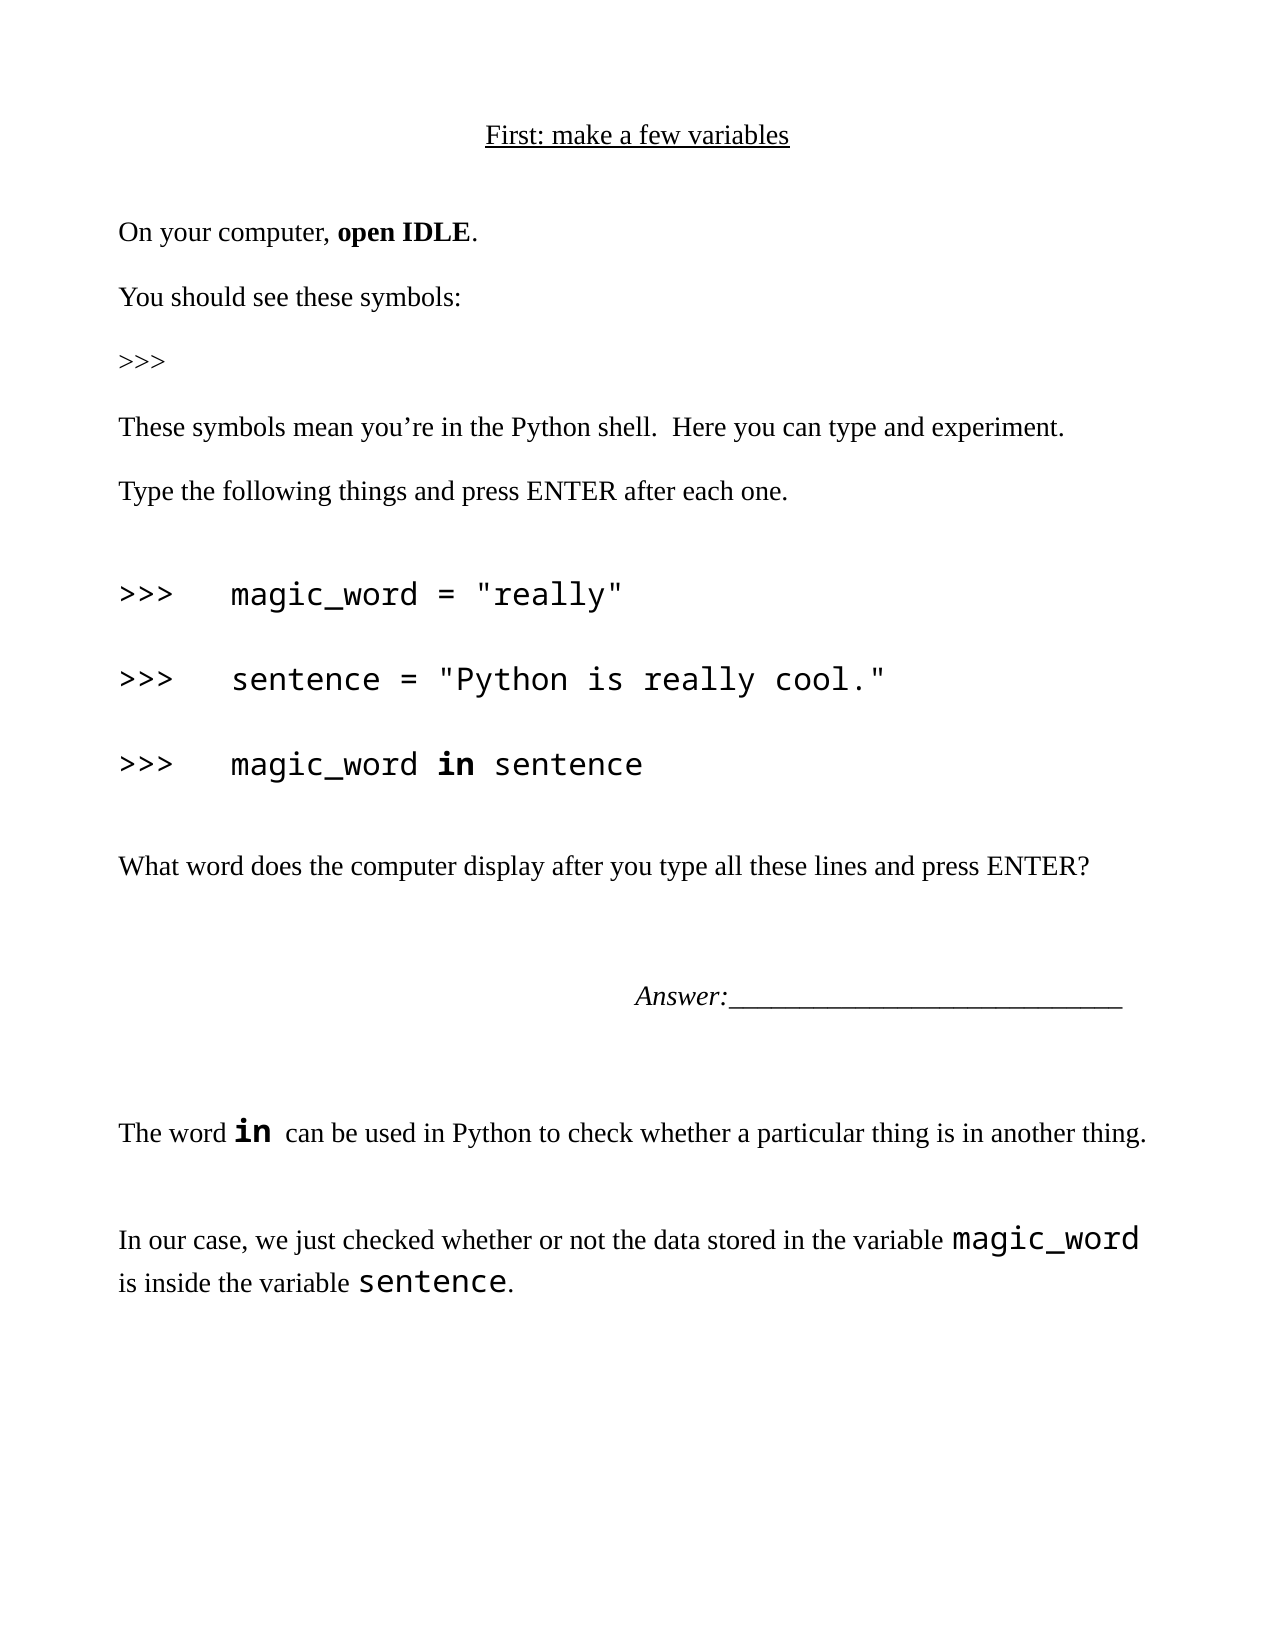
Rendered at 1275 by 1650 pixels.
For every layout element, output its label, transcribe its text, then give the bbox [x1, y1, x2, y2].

text You should see these symbols: [118, 280, 1157, 312]
text Answer:____________________________ [118, 979, 1157, 1011]
text In our case, we just checked whether or not the data stored in the variable magic_word is inside the variable sentence. [118, 1216, 1157, 1301]
text >>> sentence = "Python is really cool." [118, 657, 1157, 699]
text Type the following things and press ENTER after each one. [118, 474, 1157, 507]
text >>> [118, 345, 1157, 377]
text These symbols mean you’re in the Python shell. Here you can type and experiment. [118, 410, 1157, 442]
text On your computer, open IDLE. [118, 215, 1157, 248]
text The word in can be used in Python to check whether a particular thing is in another thing. [118, 1109, 1157, 1151]
text >>> magic_word in sentence [118, 742, 1157, 785]
text First: make a few variables [118, 118, 1157, 151]
text What word does the computer display after you type all these lines and press ENTER? [118, 849, 1157, 882]
text >>> magic_word = "really" [118, 572, 1157, 614]
